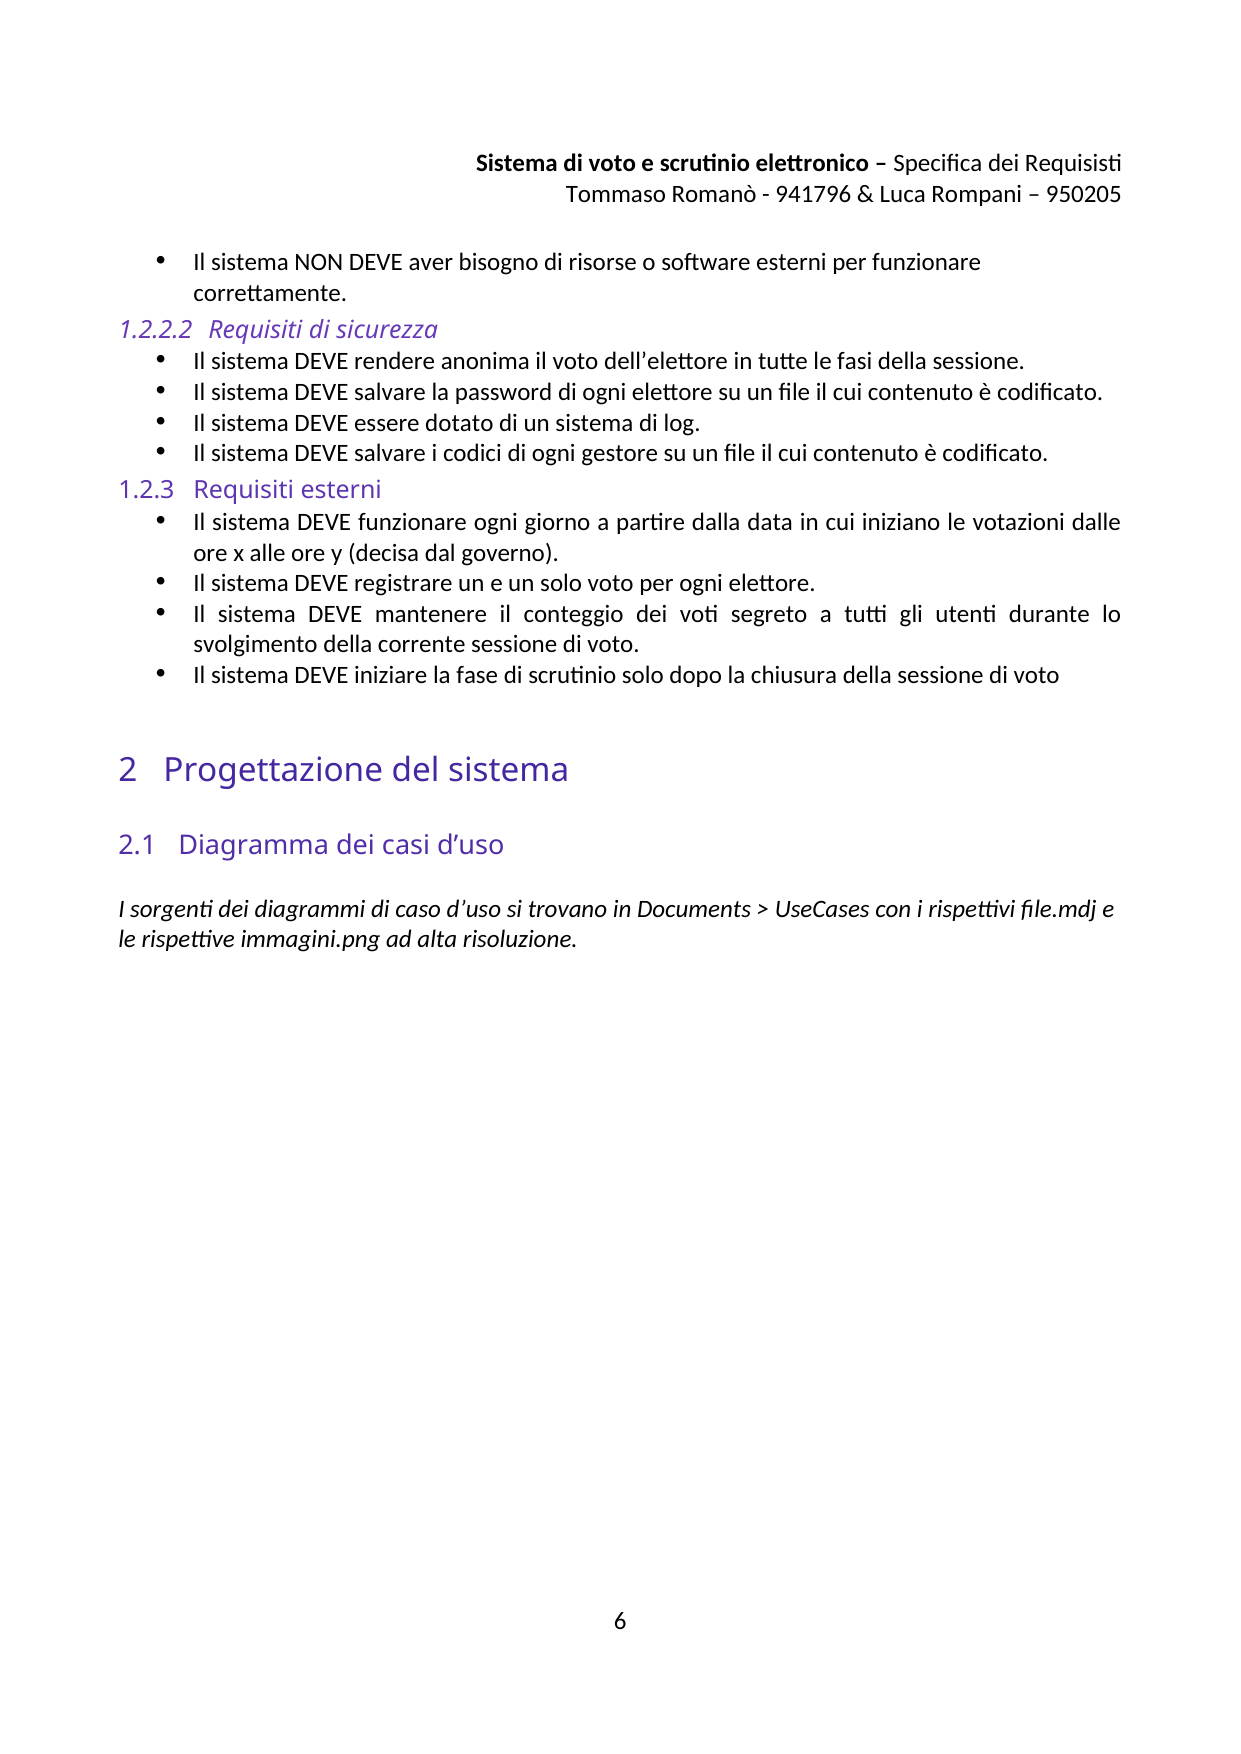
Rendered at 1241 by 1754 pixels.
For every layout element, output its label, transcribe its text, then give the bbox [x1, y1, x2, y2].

list Il sistema DEVE iniziare la fase di scrutinio solo dopo la chiusura della sessione di voto [156, 659, 1122, 690]
list Il sistema DEVE essere dotato di un sistema di log. [156, 407, 1122, 437]
subtitle Requisiti esterni [118, 472, 1122, 506]
list Il sistema DEVE registrare un e un solo voto per ogni elettore. [156, 567, 1122, 598]
subtitle Requisiti di sicurezza [118, 311, 1122, 346]
text I sorgenti dei diagrammi di caso d’uso si trovano in Documents > UseCases con i rispettivi file.mdj e le rispettive immagini.png ad alta risoluzione. [118, 893, 1122, 954]
list Il sistema DEVE salvare i codici di ogni gestore su un file il cui contenuto è codificato. [156, 437, 1122, 468]
subtitle Diagramma dei casi d’uso [118, 825, 1122, 862]
list Il sistema NON DEVE aver bisogno di risorse o software esterni per funzionare correttamente. [156, 246, 1122, 307]
list Il sistema DEVE mantenere il conteggio dei voti segreto a tutti gli utenti durante lo svolgimento della corrente sessione di voto. [156, 598, 1122, 659]
list Il sistema DEVE rendere anonima il voto dell’elettore in tutte le fasi della sessione. [156, 346, 1122, 376]
list Il sistema DEVE funzionare ogni giorno a partire dalla data in cui iniziano le votazioni dalle ore x alle ore y (decisa dal governo). [156, 506, 1122, 567]
list Il sistema DEVE salvare la password di ogni elettore su un file il cui contenuto è codificato. [156, 376, 1122, 407]
subtitle Progettazione del sistema [118, 745, 1122, 791]
